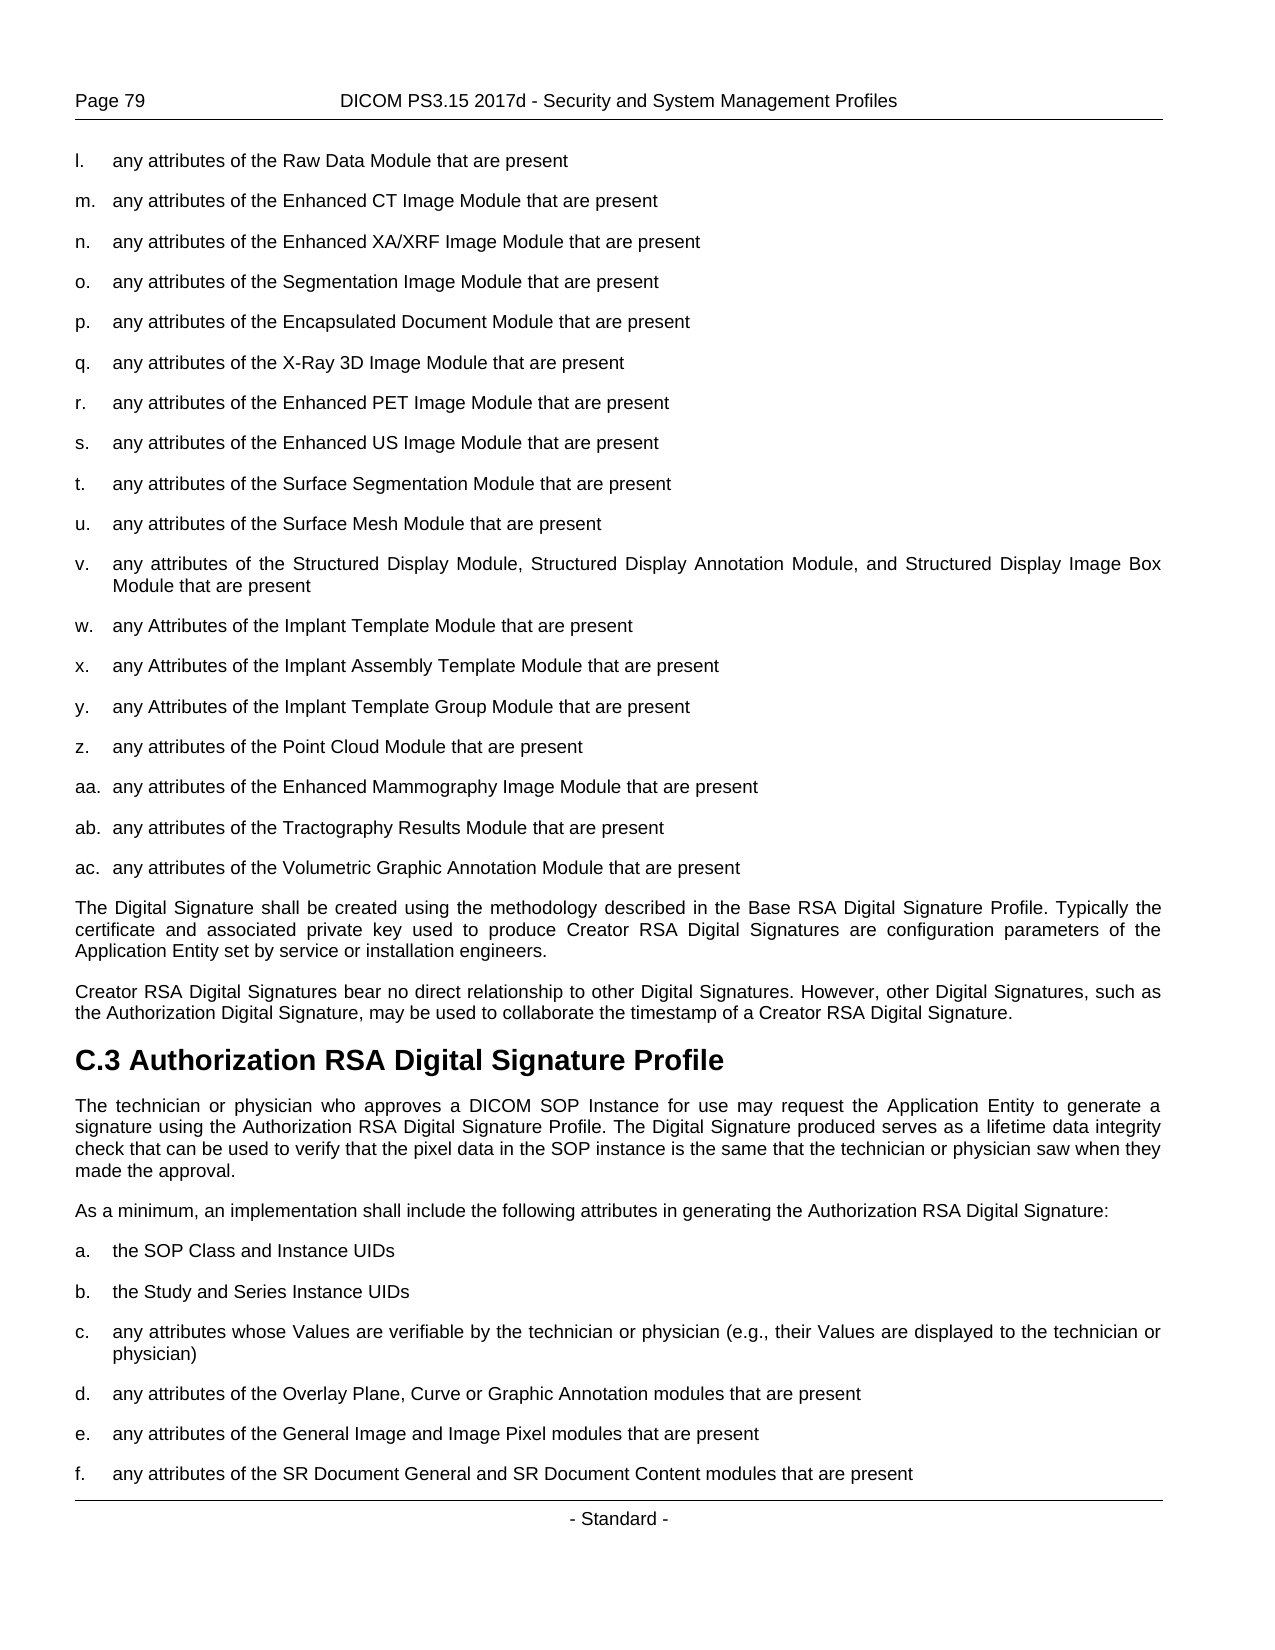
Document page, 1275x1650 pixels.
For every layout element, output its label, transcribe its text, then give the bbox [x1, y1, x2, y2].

list any Attributes of the Implant Template Module that are present [75, 615, 1162, 637]
list the SOP Class and Instance UIDs [75, 1240, 1162, 1262]
list any attributes of the Surface Mesh Module that are present [75, 513, 1162, 534]
list any attributes of the Enhanced CT Image Module that are present [75, 190, 1162, 212]
list any attributes of the Overlay Plane, Curve or Graphic Annotation modules that are present [75, 1383, 1162, 1404]
list any attributes of the Enhanced XA/XRF Image Module that are present [75, 231, 1162, 252]
list any attributes of the Structured Display Module, Structured Display Annotation Module, and Structured Display Image Box Module that are present [75, 553, 1162, 596]
list any attributes of the General Image and Image Pixel modules that are present [75, 1423, 1162, 1444]
list any attributes of the Enhanced Mammography Image Module that are present [75, 776, 1162, 798]
list any Attributes of the Implant Template Group Module that are present [75, 696, 1162, 717]
list any attributes of the Enhanced PET Image Module that are present [75, 392, 1162, 413]
list any attributes of the SR Document General and SR Document Content modules that are present [75, 1463, 1162, 1485]
text The technician or physician who approves a DICOM SOP Instance for use may request the Application Entity to generate a signature using the Authorization RSA Digital Signature Profile. The Digital Signature produced serves as a lifetime data integrity check that can be used to verify that the pixel data in the SOP instance is the same that the technician or physician saw when they made the approval. [75, 1095, 1162, 1181]
list any Attributes of the Implant Assembly Template Module that are present [75, 655, 1162, 677]
list any attributes of the Point Cloud Module that are present [75, 736, 1162, 757]
text C.3 Authorization RSA Digital Signature Profile [75, 1042, 1162, 1076]
text Creator RSA Digital Signatures bear no direct relationship to other Digital Signatures. However, other Digital Signatures, such as the Authorization Digital Signature, may be used to collaborate the timestamp of a Creator RSA Digital Signature. [75, 981, 1162, 1024]
list any attributes of the X-Ray 3D Image Module that are present [75, 352, 1162, 373]
list any attributes of the Segmentation Image Module that are present [75, 271, 1162, 292]
list any attributes of the Volumetric Graphic Annotation Module that are present [75, 857, 1162, 878]
list any attributes whose Values are verifiable by the technician or physician (e.g., their Values are displayed to the technician or physician) [75, 1321, 1162, 1364]
list the Study and Series Instance UIDs [75, 1280, 1162, 1302]
text The Digital Signature shall be created using the methodology described in the Base RSA Digital Signature Profile. Typically the certificate and associated private key used to produce Creator RSA Digital Signatures are configuration parameters of the Application Entity set by service or installation engineers. [75, 897, 1162, 962]
list any attributes of the Enhanced US Image Module that are present [75, 432, 1162, 454]
list any attributes of the Surface Segmentation Module that are present [75, 472, 1162, 494]
list any attributes of the Encapsulated Document Module that are present [75, 311, 1162, 333]
list any attributes of the Tractography Results Module that are present [75, 817, 1162, 838]
text As a minimum, an implementation shall include the following attributes in generating the Authorization RSA Digital Signature: [75, 1200, 1162, 1221]
list any attributes of the Raw Data Module that are present [75, 150, 1162, 172]
